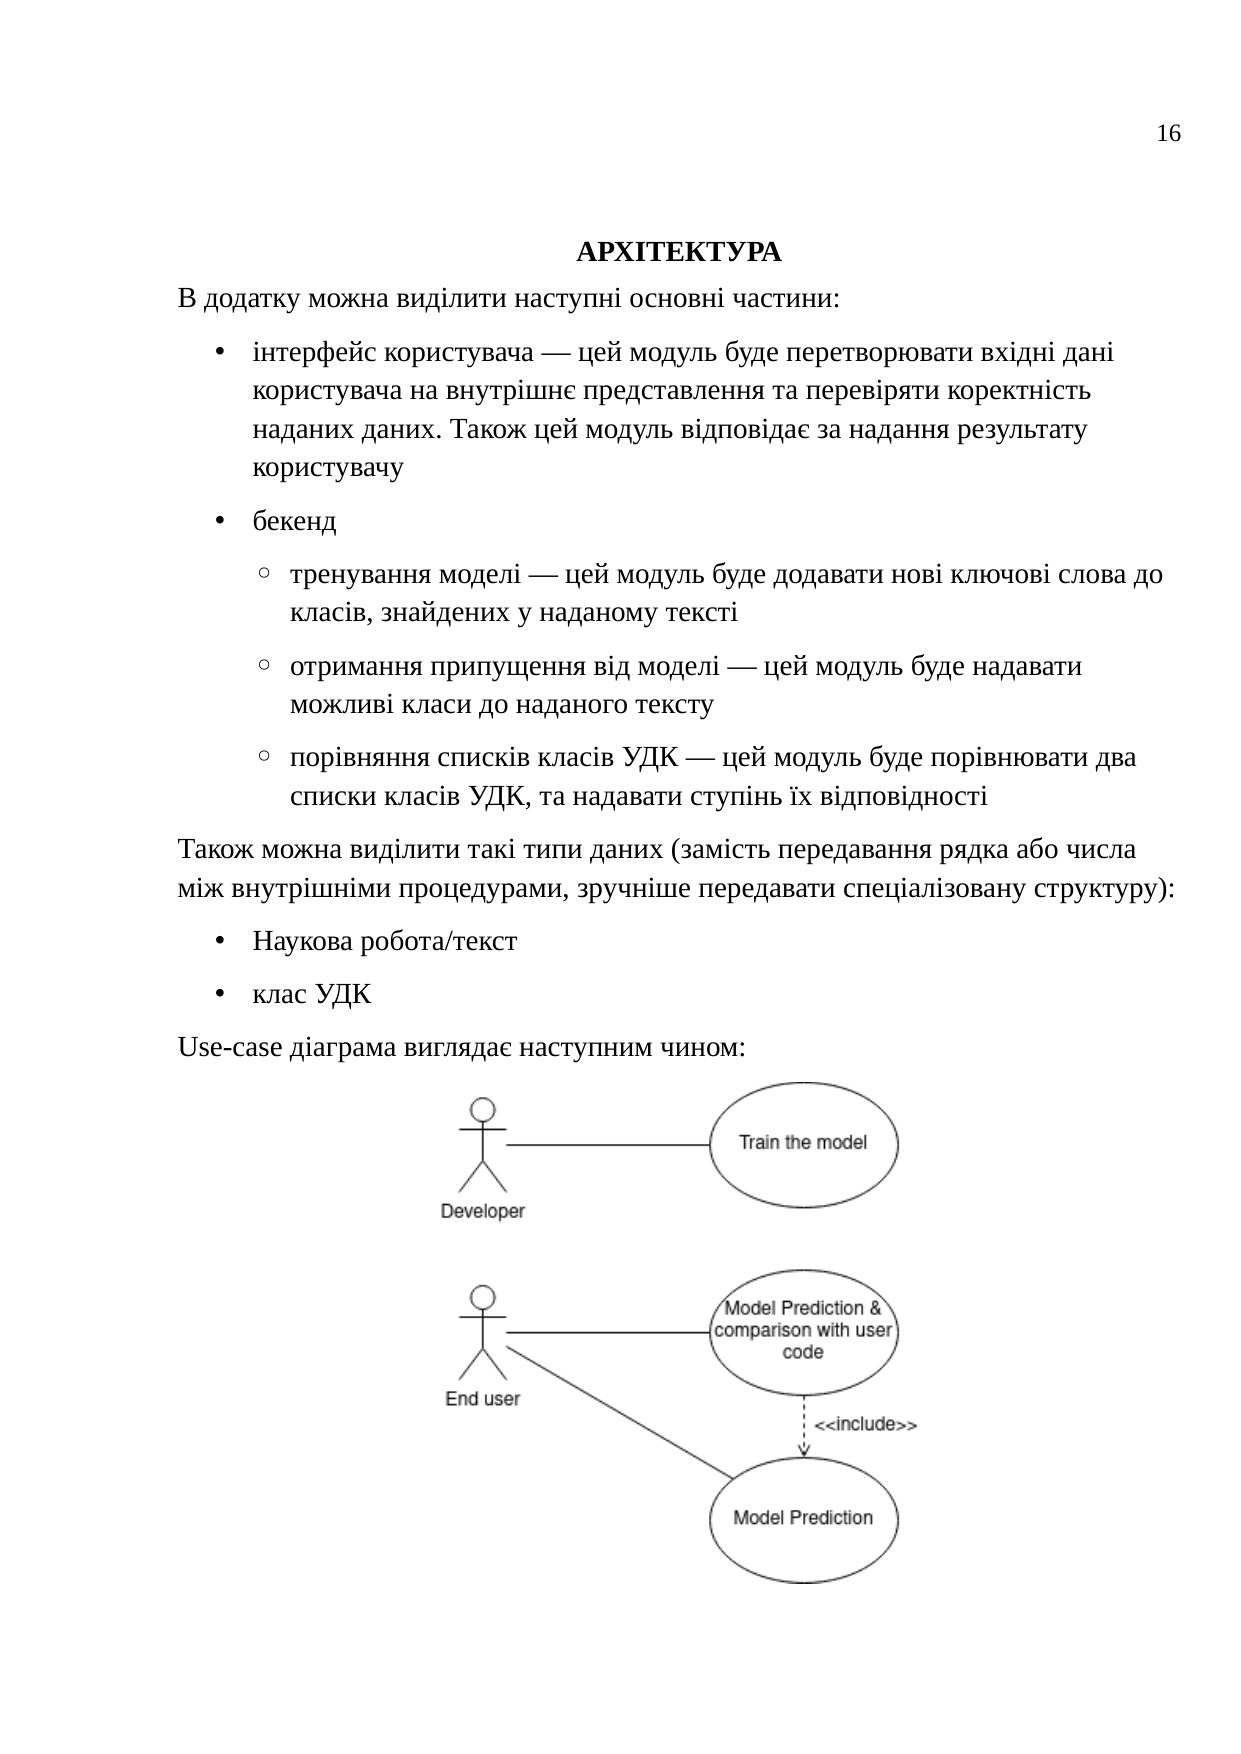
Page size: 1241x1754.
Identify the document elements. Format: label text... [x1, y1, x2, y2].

list отримання припущення від моделі — цей модуль буде надавати можливі класи до наданого тексту [252, 648, 1181, 720]
list тренування моделі — цей модуль буде додавати нові ключові слова до класів, знайдених у наданому тексті [252, 556, 1181, 628]
picture [441, 1082, 918, 1584]
list бекенд [215, 503, 1181, 536]
text Також можна виділити такі типи даних (замість передавання рядка або числа між внутрішніми процедурами, зручніше передавати спеціалізовану структуру): [177, 831, 1181, 903]
text Use-case діаграма виглядає наступним чином: [177, 1029, 1181, 1063]
list порівняння списків класів УДК — цей модуль буде порівнювати два списки класів УДК, та надавати ступінь їх відповідності [252, 739, 1181, 812]
list клас УДК [215, 976, 1181, 1010]
text В додатку можна виділити наступні основні частини: [177, 281, 1181, 314]
subtitle АРХІТЕКТУРА [177, 234, 1181, 268]
list Наукова робота/текст [215, 923, 1181, 956]
list інтерфейс користувача — цей модуль буде перетворювати вхідні дані користувача на внутрішнє представлення та перевіряти коректність наданих даних. Також цей модуль відповідає за надання результату користувачу [215, 334, 1181, 483]
